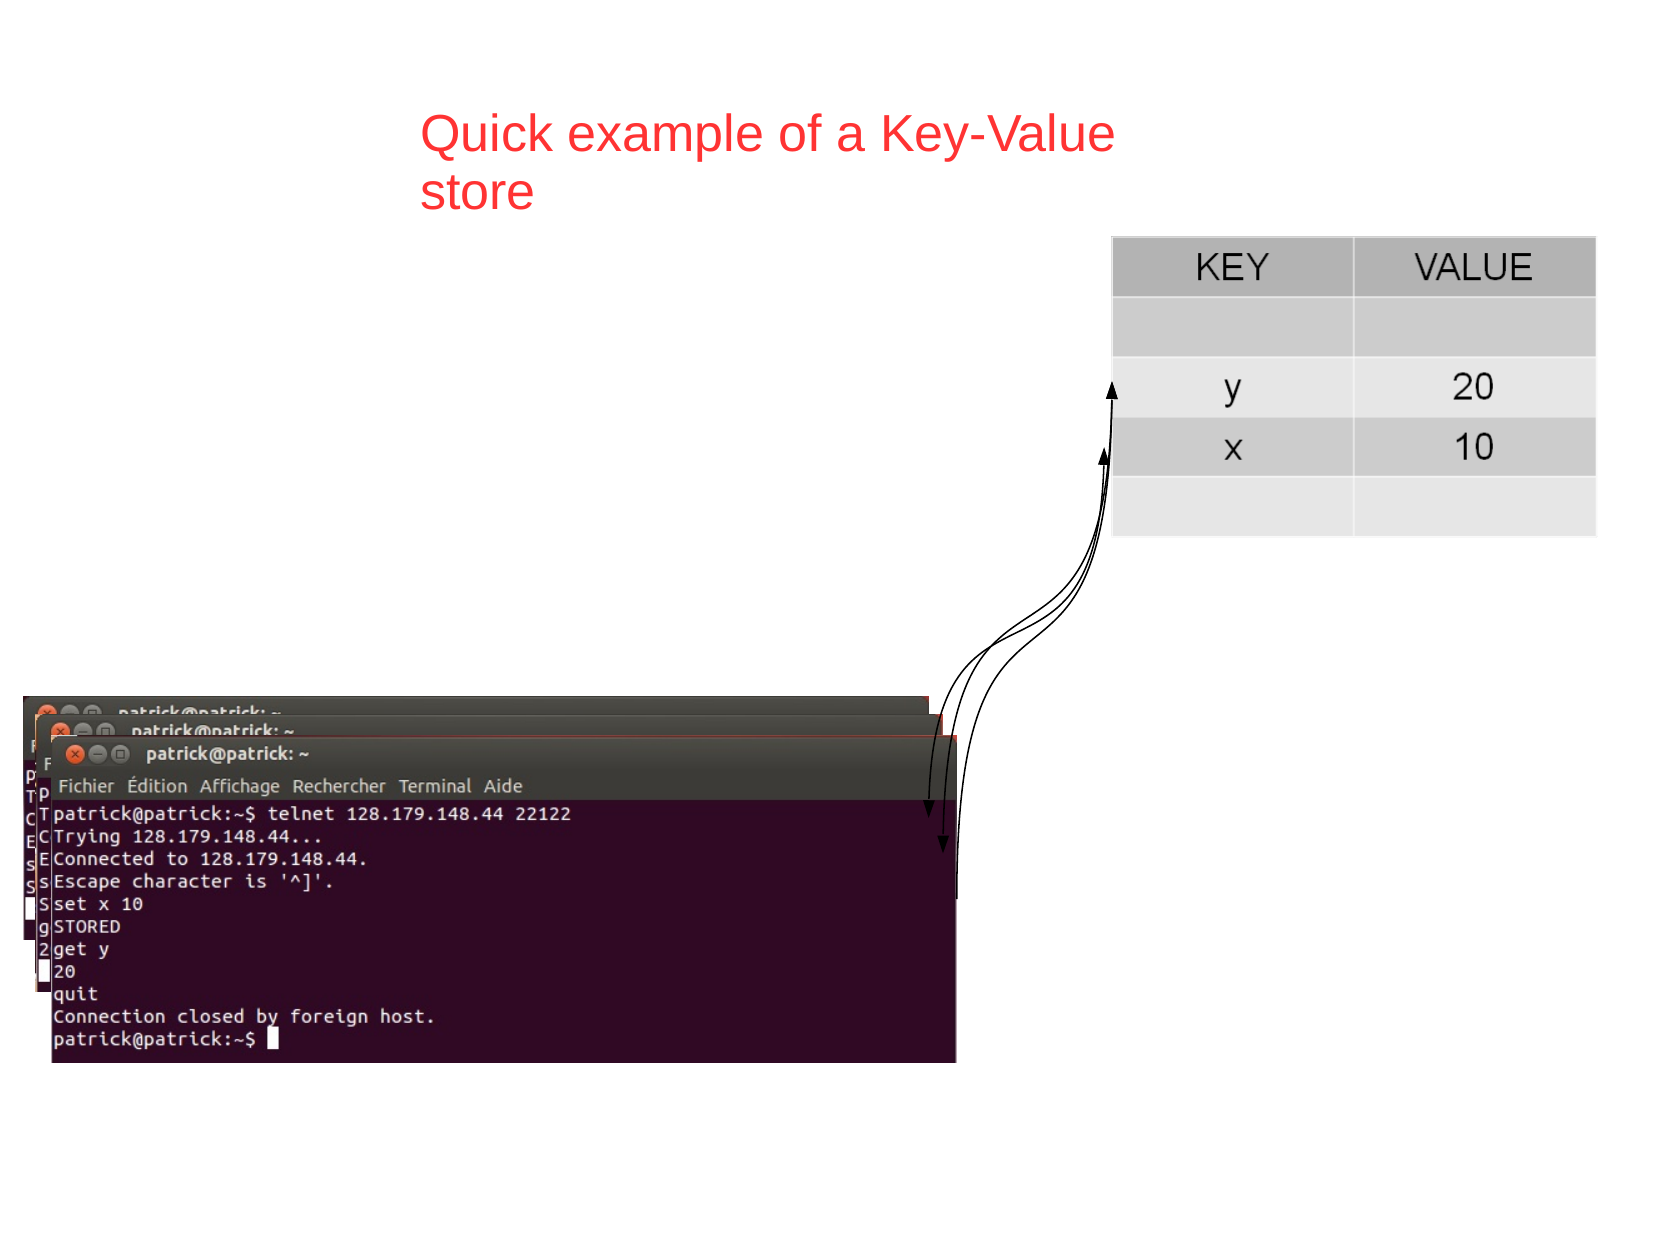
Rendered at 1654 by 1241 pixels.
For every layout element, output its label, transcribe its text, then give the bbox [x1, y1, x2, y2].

picture [1096, 221, 1611, 552]
text_box Quick example of a Key-Value store [405, 97, 1262, 170]
picture [23, 696, 957, 1063]
